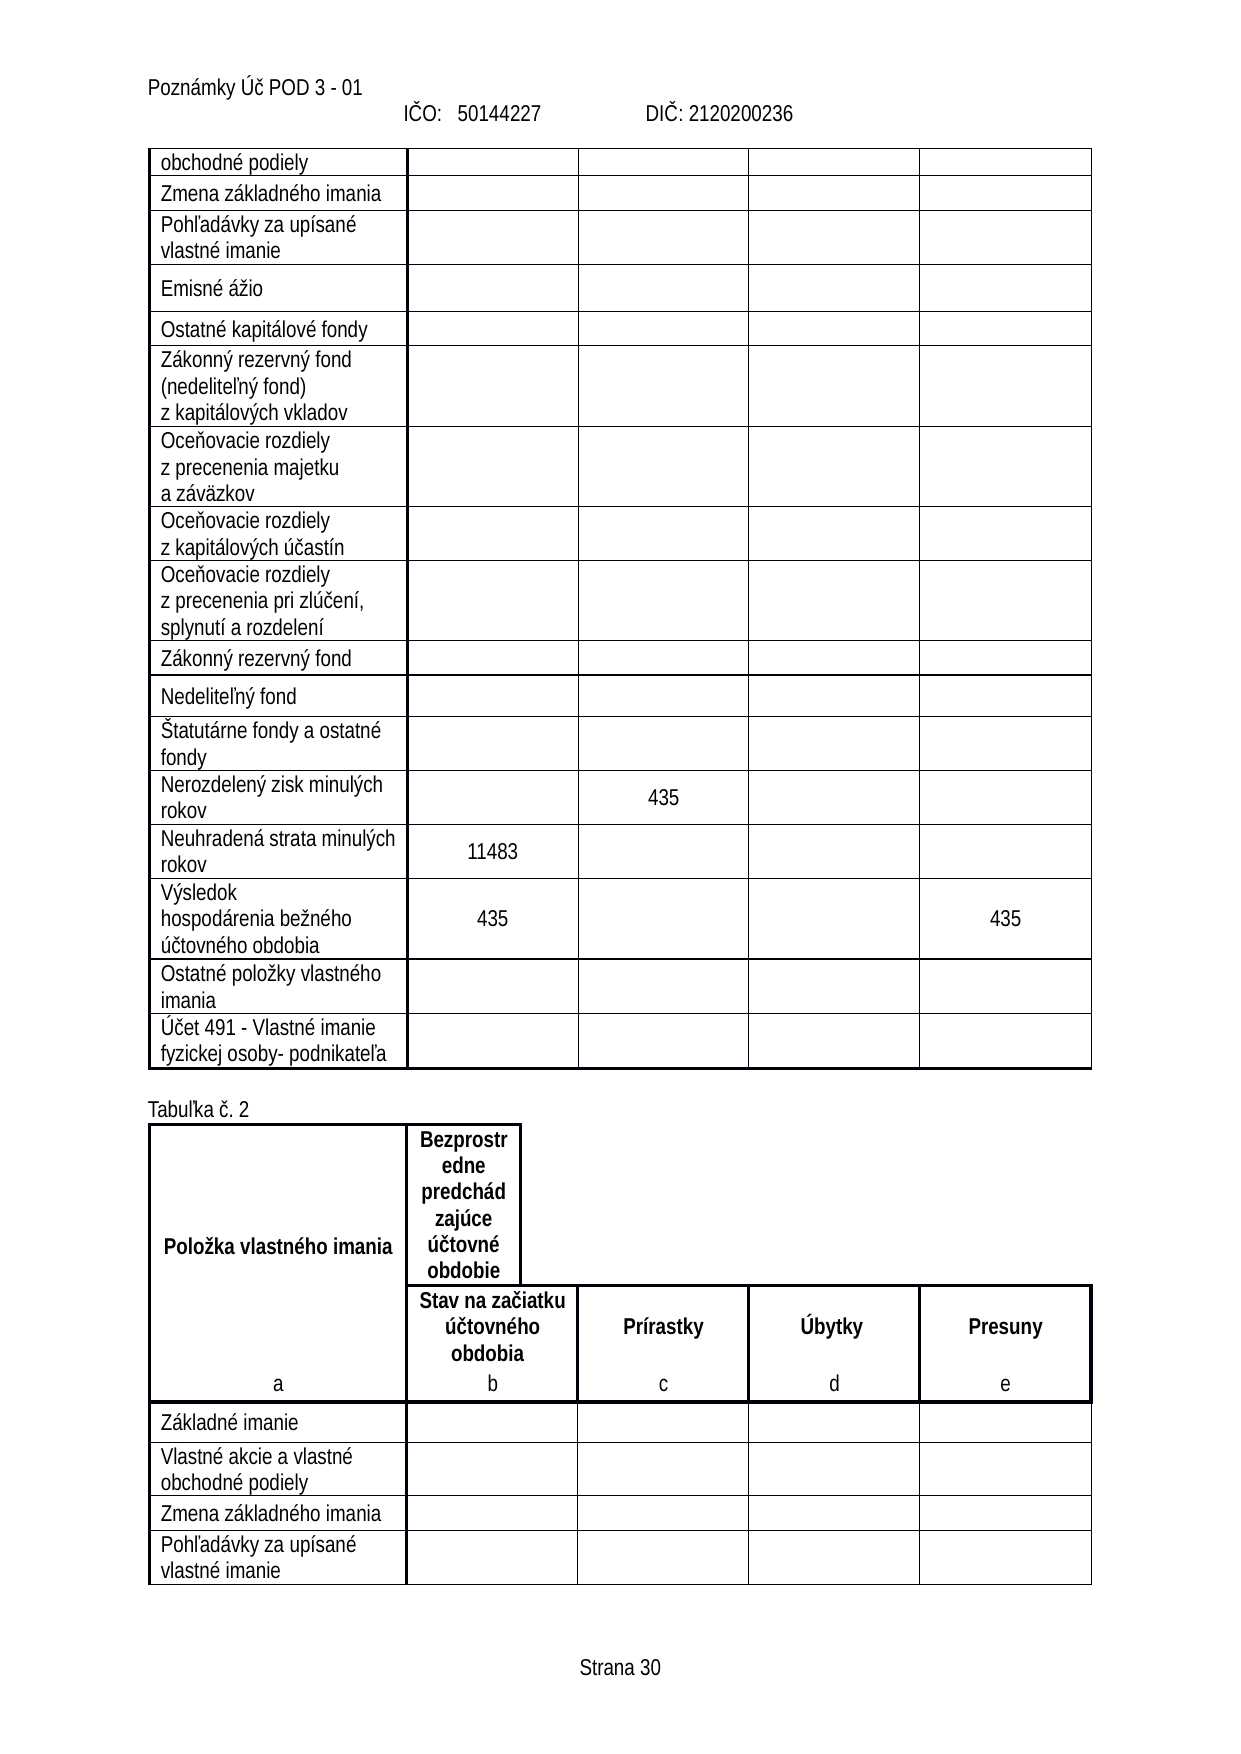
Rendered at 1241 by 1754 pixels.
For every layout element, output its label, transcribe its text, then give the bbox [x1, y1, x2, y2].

table_cell [920, 211, 1091, 264]
table_cell Vlastné akcie a vlastné obchodné podiely [151, 1443, 405, 1495]
table_cell Pohľadávky za upísané vlastné imanie [151, 1531, 405, 1583]
table_cell [749, 1496, 919, 1530]
table_cell [920, 1404, 1091, 1442]
table_cell [920, 346, 1091, 426]
table_cell [749, 717, 919, 770]
table_cell [749, 879, 919, 958]
table_cell Výsledok hospodárenia bežného účtovného obdobia [151, 879, 406, 958]
table_cell [749, 771, 919, 824]
table_cell [920, 1496, 1091, 1530]
table_cell Účet 491 - Vlastné imanie fyzickej osoby- podnikateľa [151, 1014, 406, 1067]
table_cell [409, 507, 578, 560]
table_cell Neuhradená strata minulých rokov [151, 825, 406, 877]
table_cell [749, 312, 919, 345]
table_cell [920, 641, 1091, 674]
table_cell [749, 149, 919, 175]
table_cell [920, 1014, 1091, 1067]
table_cell Prírastky [579, 1287, 747, 1366]
table_cell Ostatné položky vlastného imania [151, 960, 406, 1013]
table_cell [579, 1014, 748, 1067]
table_cell [579, 507, 748, 560]
table_cell a [151, 1366, 405, 1400]
table_cell [408, 1443, 577, 1495]
table_header Bezprostredne predchádzajúce účtovné obdobie [408, 1126, 519, 1284]
table_cell [408, 1531, 577, 1583]
table_cell Stav na začiatku účtovného obdobia [408, 1287, 576, 1366]
table_header Položka vlastného imania [151, 1126, 405, 1366]
table_cell [409, 676, 578, 716]
table_cell [409, 641, 578, 674]
table_cell obchodné podiely [151, 149, 406, 175]
table_cell d [750, 1366, 918, 1400]
text Tabuľka č. 2 [148, 1096, 1092, 1122]
table_cell [920, 265, 1091, 311]
table_cell [409, 312, 578, 345]
table_cell [409, 265, 578, 311]
table_cell Oceňovacie rozdiely z kapitálových účastín [151, 507, 406, 560]
table_cell Úbytky [750, 1287, 918, 1366]
table_cell [920, 1443, 1091, 1495]
table_cell Štatutárne fondy a ostatné fondy [151, 717, 406, 770]
table_cell [409, 561, 578, 640]
table_cell [920, 960, 1091, 1013]
table_cell e [921, 1366, 1089, 1400]
table_cell [920, 312, 1091, 345]
table_cell [579, 211, 748, 264]
table_cell Emisné ážio [151, 265, 406, 311]
table_cell b [408, 1366, 576, 1400]
table_cell Pohľadávky za upísané vlastné imanie [151, 211, 406, 264]
table_cell [749, 1443, 919, 1495]
table_cell 11483 [409, 825, 578, 877]
table_cell [579, 960, 748, 1013]
table_cell [579, 641, 748, 674]
table_cell [579, 265, 748, 311]
table_cell [409, 346, 578, 426]
table_cell [749, 265, 919, 311]
table_cell Nedeliteľný fond [151, 676, 406, 716]
table_cell [749, 211, 919, 264]
table_cell [579, 561, 748, 640]
table_cell [579, 825, 748, 877]
table_cell [409, 1014, 578, 1067]
table_cell [920, 717, 1091, 770]
table_cell [578, 1531, 748, 1583]
table_cell [579, 427, 748, 506]
table_cell [578, 1443, 748, 1495]
table_cell [579, 717, 748, 770]
table_cell [409, 149, 578, 175]
table_cell Zmena základného imania [151, 1496, 405, 1530]
table_cell [409, 717, 578, 770]
table_cell 435 [920, 879, 1091, 958]
table_cell [749, 1531, 919, 1583]
table_cell Zákonný rezervný fond [151, 641, 406, 674]
table_cell Oceňovacie rozdiely z precenenia majetku a záväzkov [151, 427, 406, 506]
table_cell Nerozdelený zisk minulých rokov [151, 771, 406, 824]
table_cell [749, 676, 919, 716]
table_cell [920, 427, 1091, 506]
table_cell [579, 676, 748, 716]
table_cell [408, 1404, 577, 1442]
table_cell [578, 1404, 748, 1442]
table_cell [409, 960, 578, 1013]
table_cell [409, 176, 578, 209]
table_cell [579, 346, 748, 426]
table_cell [920, 507, 1091, 560]
table_cell [920, 1531, 1091, 1583]
table_cell [920, 149, 1091, 175]
table_cell [749, 561, 919, 640]
table_cell [920, 561, 1091, 640]
table_cell Presuny [921, 1287, 1089, 1366]
table_cell [749, 1404, 919, 1442]
table_cell [409, 211, 578, 264]
table_cell [749, 641, 919, 674]
table_cell Oceňovacie rozdiely z precenenia pri zlúčení, splynutí a rozdelení [151, 561, 406, 640]
table_cell [920, 176, 1091, 209]
table_cell [920, 676, 1091, 716]
table_cell [749, 825, 919, 877]
table_cell [408, 1496, 577, 1530]
table_cell Ostatné kapitálové fondy [151, 312, 406, 345]
table_cell [749, 507, 919, 560]
table_cell [579, 149, 748, 175]
table_cell [749, 960, 919, 1013]
table_cell [920, 825, 1091, 877]
table_cell [578, 1496, 748, 1530]
table_cell [579, 176, 748, 209]
table_cell [920, 771, 1091, 824]
table_cell [749, 427, 919, 506]
table_cell Zákonný rezervný fond (nedeliteľný fond) z kapitálových vkladov [151, 346, 406, 426]
table_cell [749, 346, 919, 426]
table_cell [409, 771, 578, 824]
table_cell [749, 176, 919, 209]
table_cell [409, 427, 578, 506]
table_cell 435 [409, 879, 578, 958]
table_cell 435 [579, 771, 748, 824]
table_cell [579, 879, 748, 958]
table_cell [579, 312, 748, 345]
table_cell Zmena základného imania [151, 176, 406, 209]
table_cell Základné imanie [151, 1404, 405, 1442]
table_cell [749, 1014, 919, 1067]
table_cell c [579, 1366, 747, 1400]
